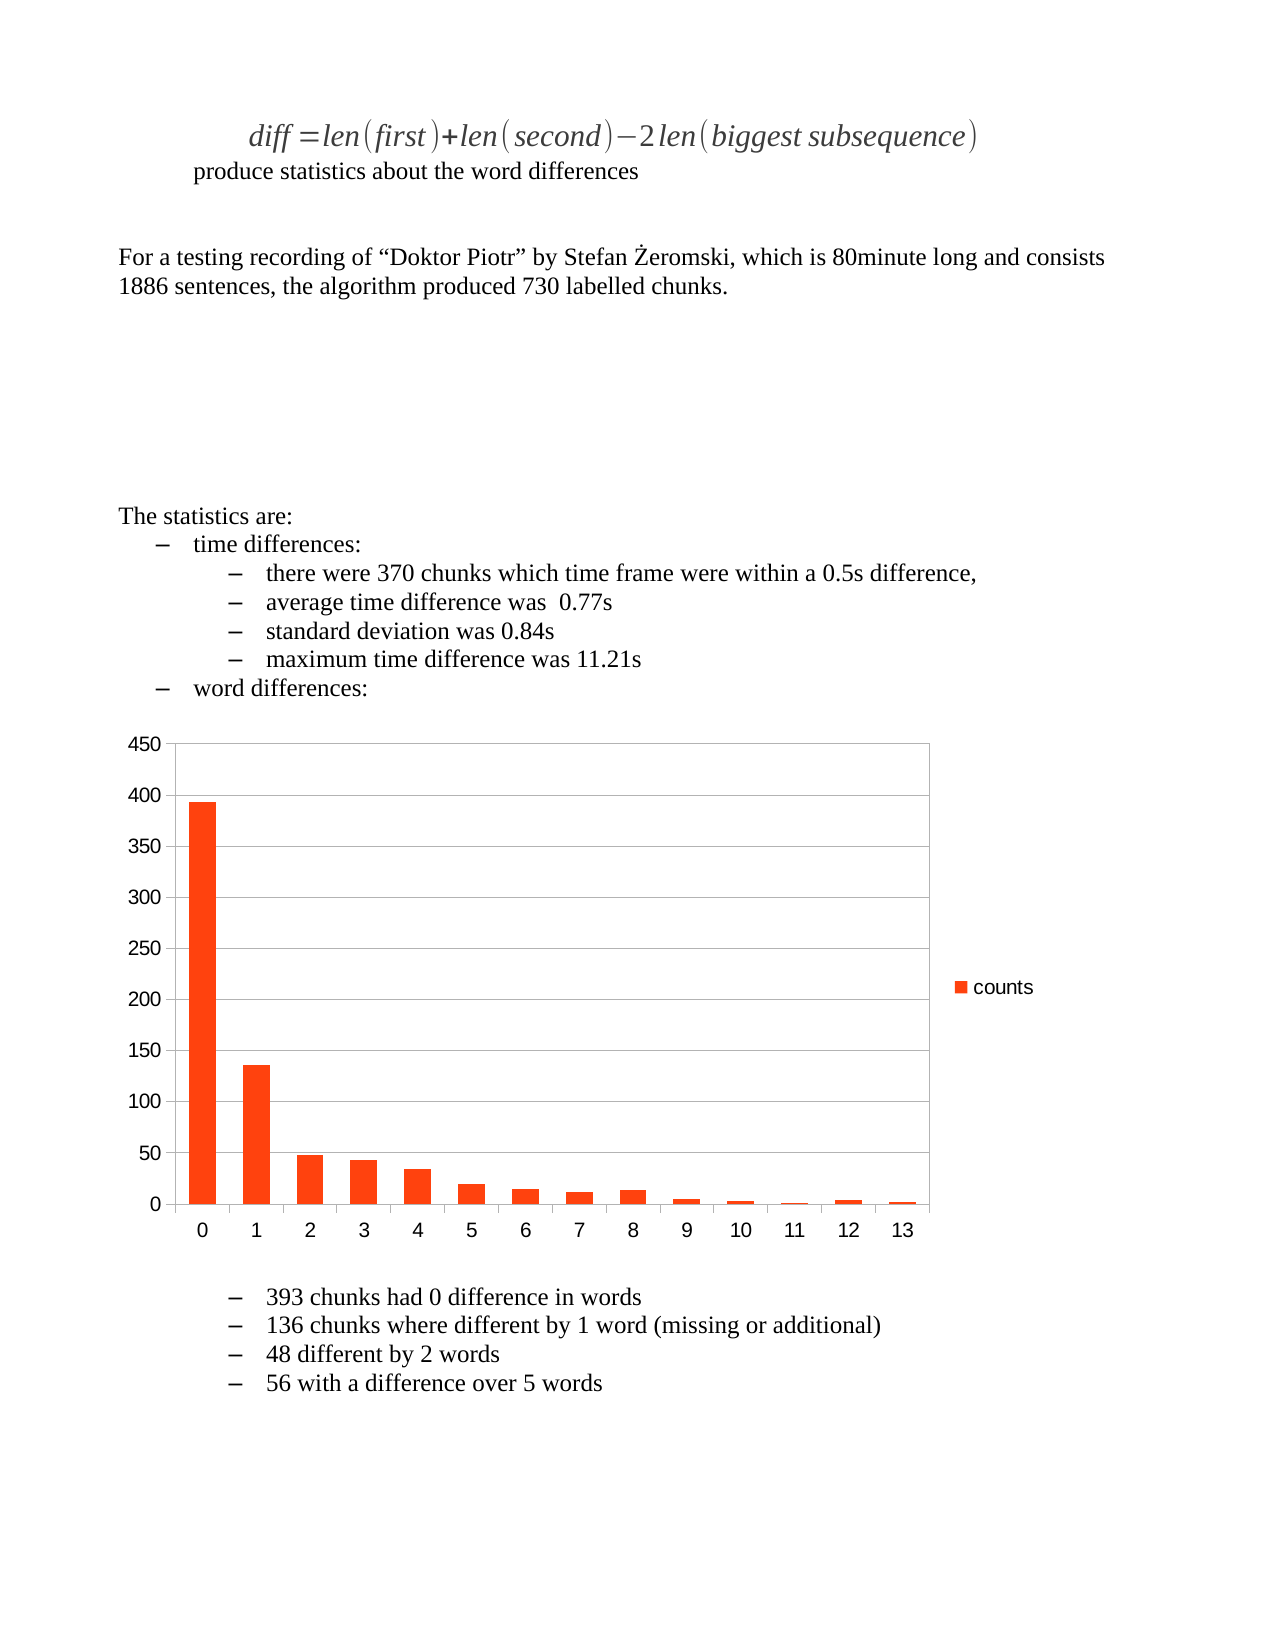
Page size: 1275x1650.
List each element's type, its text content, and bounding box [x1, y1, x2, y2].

list 136 chunks where different by 1 word (missing or additional) [228, 1311, 1157, 1339]
list there were 370 chunks which time frame were within a 0.5s difference, [228, 558, 1157, 587]
list average time difference was 0.77s [228, 587, 1157, 616]
list time differences: [156, 529, 1157, 558]
list 48 different by 2 words [228, 1339, 1157, 1368]
list 56 with a difference over 5 words [228, 1368, 1157, 1397]
text For a testing recording of “Doktor Piotr” by Stefan Żeromski, which is 80minute long and consists 1886 sentences, the algorithm produced 730 labelled chunks. [118, 242, 1157, 299]
list maximum time difference was 11.21s [228, 644, 1157, 673]
list word differences: [156, 673, 1157, 702]
list standard deviation was 0.84s [228, 616, 1157, 644]
list produce statistics about the word differences [156, 156, 1157, 184]
list 393 chunks had 0 difference in words [228, 1282, 1157, 1311]
text The statistics are: [118, 501, 1157, 529]
